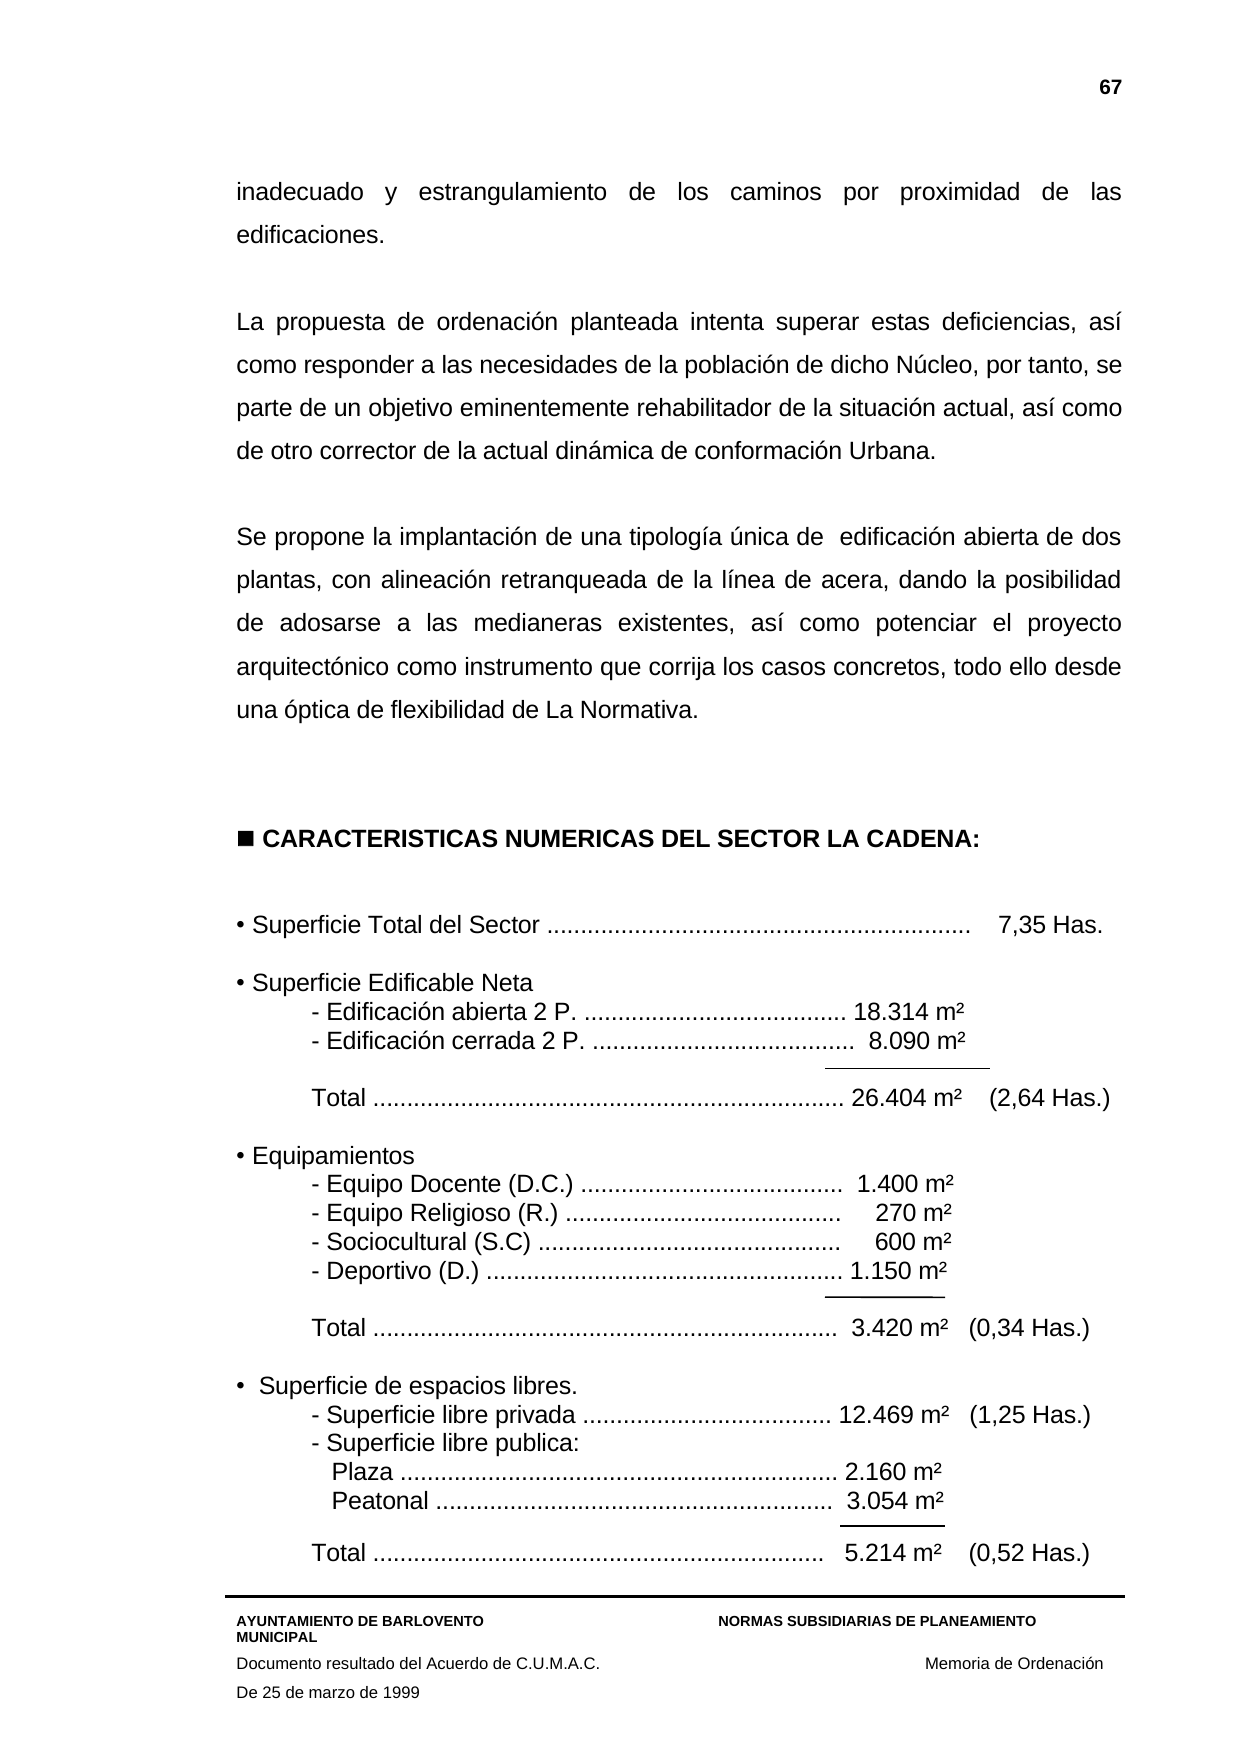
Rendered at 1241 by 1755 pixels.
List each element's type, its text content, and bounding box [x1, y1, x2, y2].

text - Edificación abierta 2 P. ....................................... 18.314 m² [236, 997, 1122, 1026]
text Total ..................................................................... 3.420 m² (0,34 Has.) [236, 1313, 1122, 1342]
text inadecuado y estrangulamiento de los caminos por proximidad de las edificaciones. [236, 177, 1122, 249]
text - Superficie libre publica: [236, 1428, 1122, 1457]
text ‑ Deportivo (D.) ..................................................... 1.150 m² [236, 1256, 1122, 1284]
text ‑ Equipo Religioso (R.) ......................................... 270 m² [236, 1198, 1122, 1227]
text - Superficie libre privada ..................................... 12.469 m² (1,25 Has.) [236, 1399, 1122, 1428]
text Total ...................................................................... 26.404 m² (2,64 Has.) [236, 1083, 1122, 1112]
text  Superficie Edificable Neta [236, 968, 1122, 997]
text Plaza ................................................................. 2.160 m² [236, 1457, 1122, 1486]
text Se propone la implantación de una tipología única de edificación abierta de dos plantas, con alineación retranqueada de la línea de acera, dando la posibilidad de adosarse a las medianeras existentes, así como potenciar el proyecto arquitectónico como instrumento que corrija los casos concretos, todo ello desde una óptica de flexibilidad de La Normativa. [236, 522, 1122, 723]
text  CARACTERISTICAS NUMERICAS DEL SECTOR LA CADENA: [236, 824, 1122, 853]
text  Superficie Total del Sector ............................................................... 7,35 Has. [236, 910, 1122, 939]
text Peatonal ........................................................... 3.054 m² [236, 1486, 1122, 1514]
text La propuesta de ordenación planteada intenta superar estas deficiencias, así como responder a las necesidades de la población de dicho Núcleo, por tanto, se parte de un objetivo eminentemente rehabilitador de la situación actual, así como de otro corrector de la actual dinámica de conformación Urbana. [236, 307, 1122, 465]
text  Equipamientos [236, 1141, 1122, 1169]
text ‑ Equipo Docente (D.C.) ....................................... 1.400 m² [236, 1169, 1122, 1198]
text  Superficie de espacios libres. [236, 1371, 1122, 1399]
text - Edificación cerrada 2 P. ....................................... 8.090 m² [236, 1026, 1122, 1054]
text Total ................................................................... 5.214 m² (0,52 Has.) [236, 1538, 1122, 1567]
text ‑ Sociocultural (S.C) ............................................. 600 m² [236, 1227, 1122, 1256]
